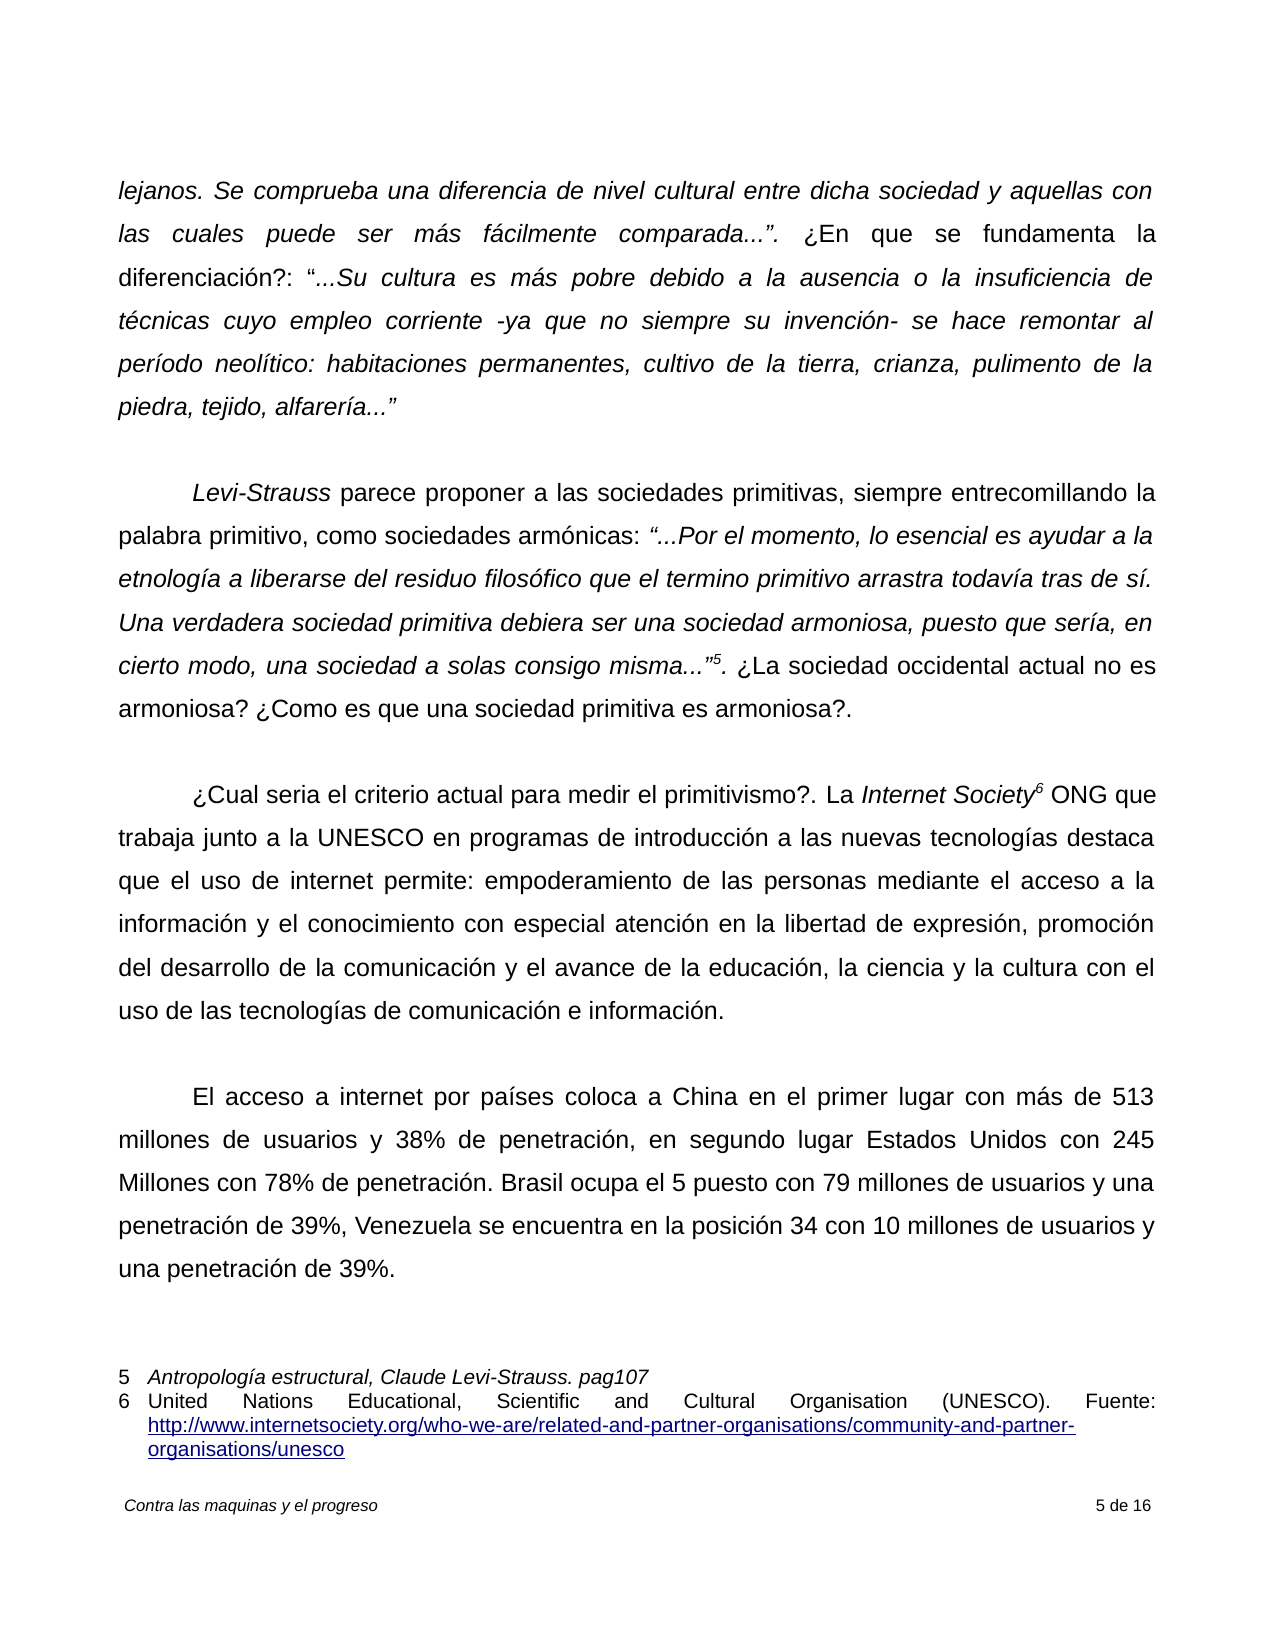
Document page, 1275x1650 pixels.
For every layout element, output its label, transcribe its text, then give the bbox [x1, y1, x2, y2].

text United Nations Educational, Scientific and Cultural Organisation (UNESCO). Fuente: http://www.internetsociety.org/who-we-are/related-and-partner-organisations/community-and-partner-organisations/unesco [118, 1389, 1157, 1461]
text lejanos. Se comprueba una diferencia de nivel cultural entre dicha sociedad y aquellas con las cuales puede ser más fácilmente comparada...”. ¿En que se fundamenta la diferenciación?: “...Su cultura es más pobre debido a la ausencia o la insuficiencia de técnicas cuyo empleo corriente -ya que no siempre su invención- se hace remontar al período neolítico: habitaciones permanentes, cultivo de la tierra, crianza, pulimento de la piedra, tejido, alfarería...” [118, 176, 1157, 421]
text ¿Cual seria el criterio actual para medir el primitivismo?. La Internet Society ONG que trabaja junto a la UNESCO en programas de introducción a las nuevas tecnologías destaca que el uso de internet permite: empoderamiento de las personas mediante el acceso a la información y el conocimiento con especial atención en la libertad de expresión, promoción del desarrollo de la comunicación y el avance de la educación, la ciencia y la cultura con el uso de las tecnologías de comunicación e información. [118, 780, 1157, 1024]
text El acceso a internet por países coloca a China en el primer lugar con más de 513 millones de usuarios y 38% de penetración, en segundo lugar Estados Unidos con 245 Millones con 78% de penetración. Brasil ocupa el 5 puesto con 79 millones de usuarios y una penetración de 39%, Venezuela se encuentra en la posición 34 con 10 millones de usuarios y una penetración de 39%. [118, 1082, 1157, 1283]
text Antropología estructural, Claude Levi-Strauss. pag107 [118, 1365, 1157, 1389]
text Levi-Strauss parece proponer a las sociedades primitivas, siempre entrecomillando la palabra primitivo, como sociedades armónicas: “...Por el momento, lo esencial es ayudar a la etnología a liberarse del residuo filosófico que el termino primitivo arrastra todavía tras de sí. Una verdadera sociedad primitiva debiera ser una sociedad armoniosa, puesto que sería, en cierto modo, una sociedad a solas consigo misma...”. ¿La sociedad occidental actual no es armoniosa? ¿Como es que una sociedad primitiva es armoniosa?. [118, 478, 1157, 723]
